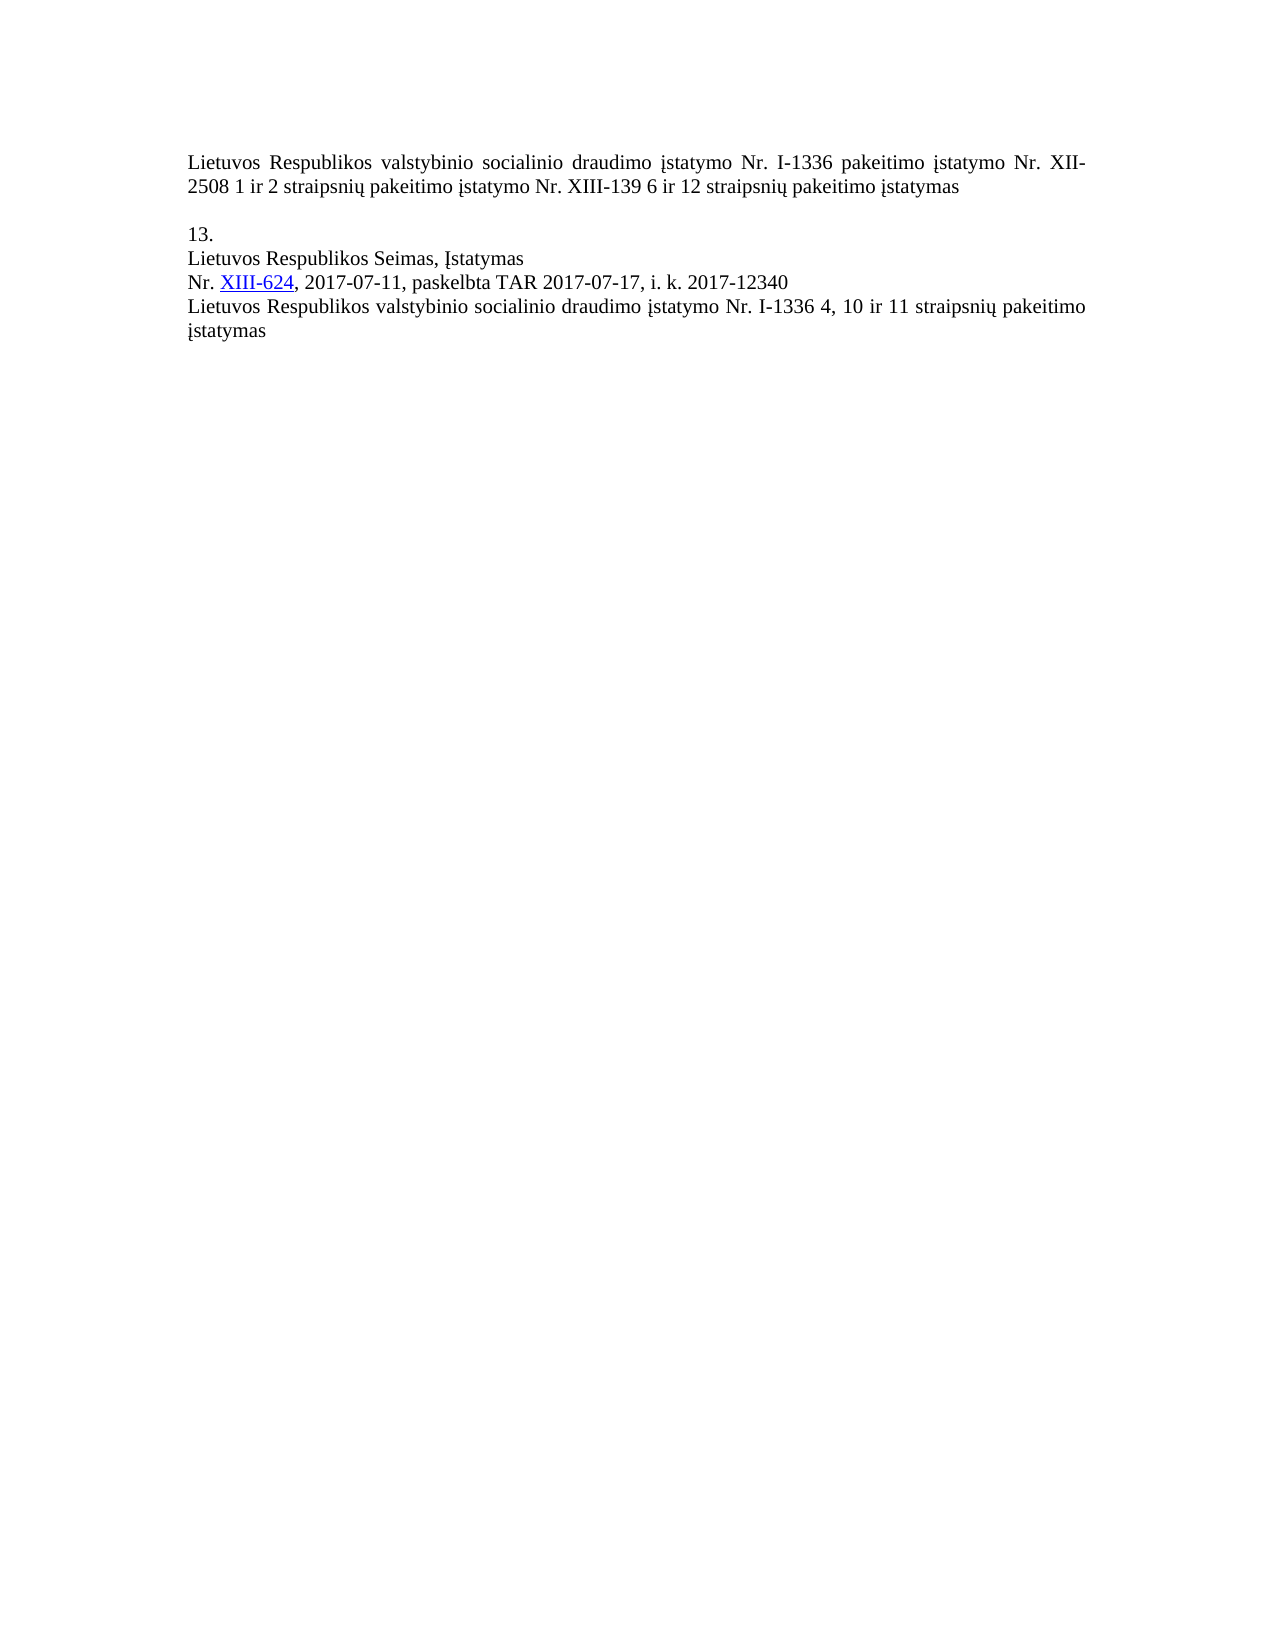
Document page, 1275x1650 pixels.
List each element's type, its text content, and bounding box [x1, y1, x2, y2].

text Lietuvos Respublikos Seimas, Įstatymas [187, 246, 1087, 270]
text Lietuvos Respublikos valstybinio socialinio draudimo įstatymo Nr. I-1336 4, 10 ir 11 straipsnių pakeitimo įstatymas [187, 294, 1087, 342]
text 13. [187, 222, 1087, 246]
text Lietuvos Respublikos valstybinio socialinio draudimo įstatymo Nr. I-1336 pakeitimo įstatymo Nr. XII-2508 1 ir 2 straipsnių pakeitimo įstatymo Nr. XIII-139 6 ir 12 straipsnių pakeitimo įstatymas [187, 150, 1087, 198]
text Nr. XIII-624, 2017-07-11, paskelbta TAR 2017-07-17, i. k. 2017-12340 [187, 270, 1087, 294]
